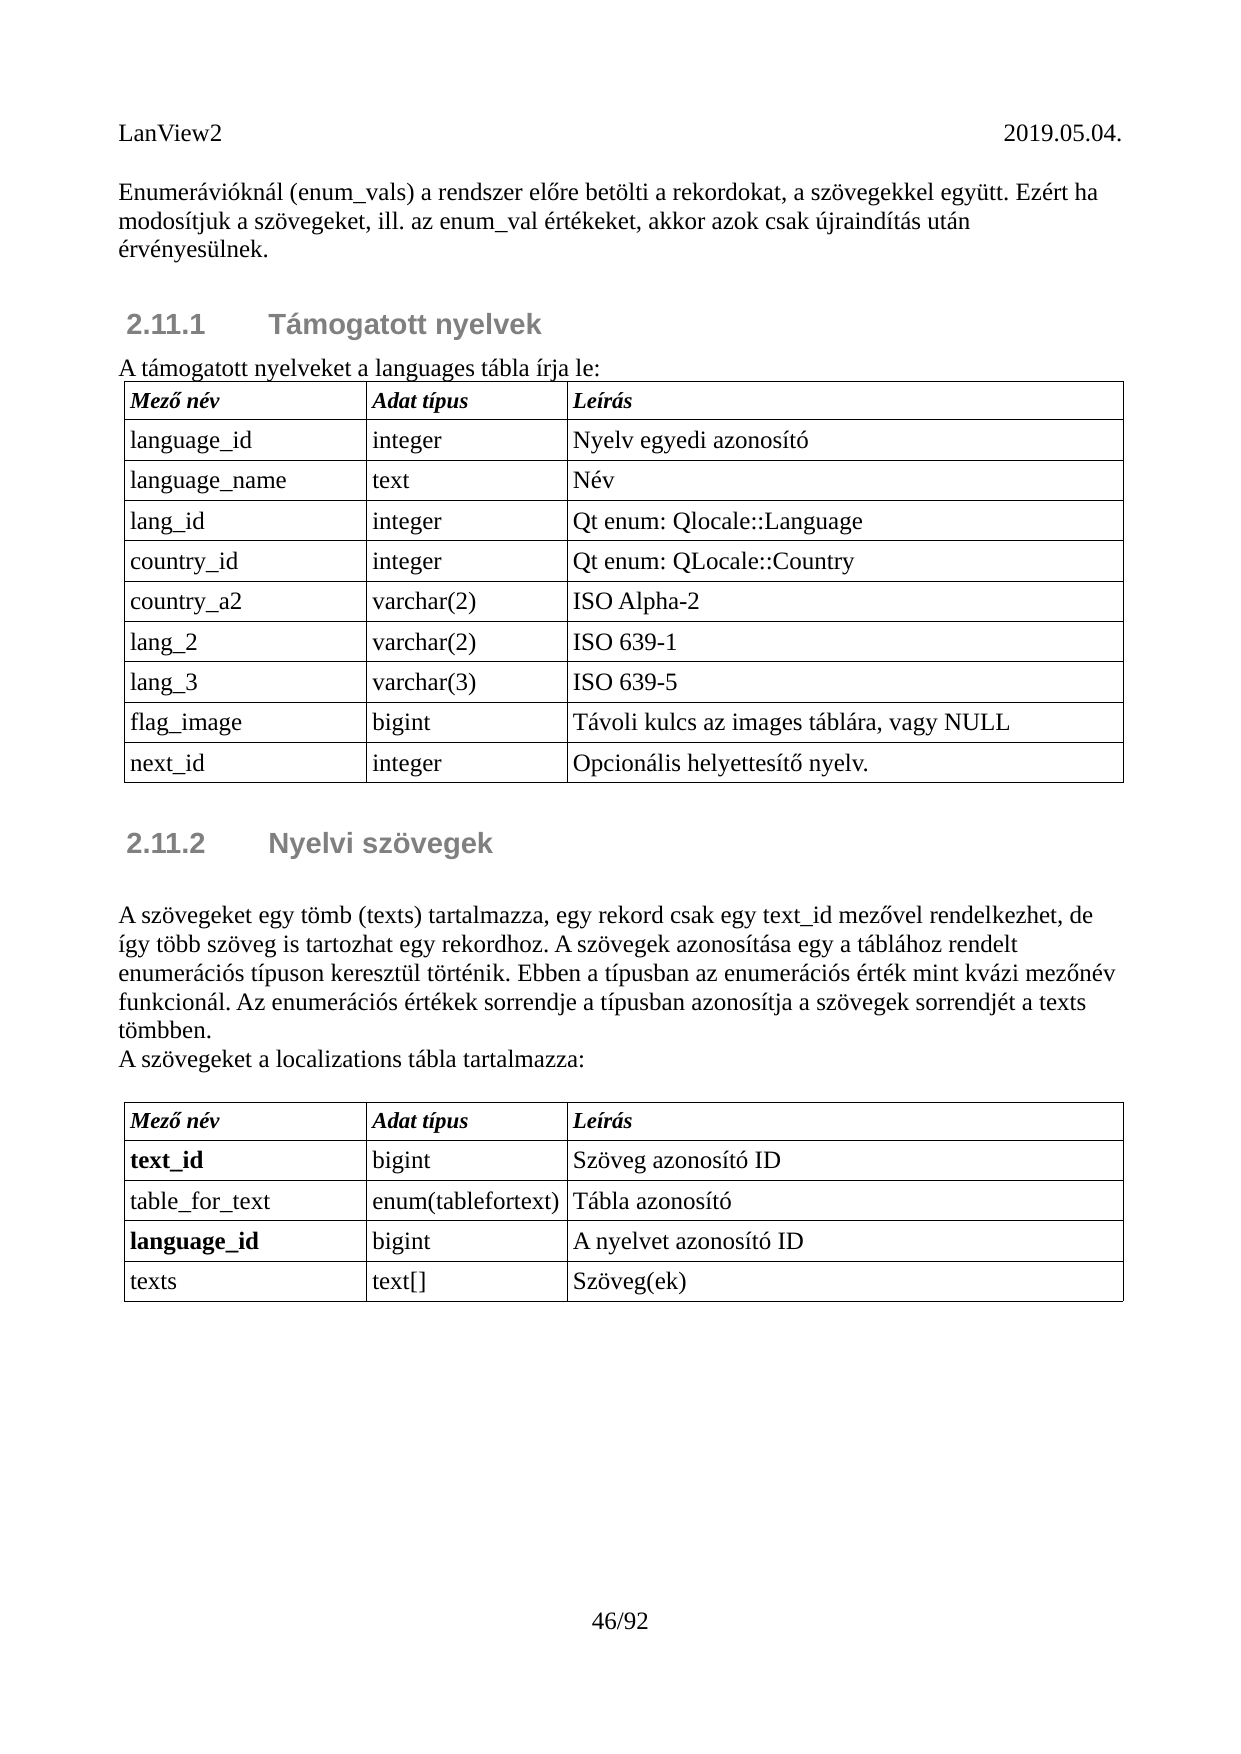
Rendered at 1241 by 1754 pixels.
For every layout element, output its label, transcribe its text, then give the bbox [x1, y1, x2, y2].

table_cell flag_image [125, 703, 366, 742]
table_cell table_for_text [125, 1181, 366, 1220]
table_cell text[] [367, 1262, 567, 1301]
table_cell varchar(2) [367, 622, 567, 661]
table_cell language_id [125, 1221, 366, 1261]
table_cell country_a2 [125, 582, 366, 621]
text Enumerávióknál (enum_vals) a rendszer előre betölti a rekordokat, a szövegekkel együtt. Ezért ha modosítjuk a szövegeket, ill. az enum_val értékeket, akkor azok csak újraindítás után érvényesülnek. [118, 177, 1122, 263]
table_header Leírás [568, 382, 1123, 419]
table_cell lang_3 [125, 662, 366, 702]
table_header Adat típus [367, 1103, 567, 1139]
table_header Leírás [568, 1103, 1123, 1139]
text A szövegeket egy tömb (texts) tartalmazza, egy rekord csak egy text_id mezővel rendelkezhet, de így több szöveg is tartozhat egy rekordhoz. A szövegek azonosítása egy a táblához rendelt enumerációs típuson keresztül történik. Ebben a típusban az enumerációs érték mint kvázi mezőnév funkcionál. Az enumerációs értékek sorrendje a típusban azonosítja a szövegek sorrendjét a texts tömbben. [118, 900, 1122, 1044]
table_header Adat típus [367, 382, 567, 419]
text A támogatott nyelveket a languages tábla írja le: [118, 353, 1122, 381]
table_cell Tábla azonosító [568, 1181, 1123, 1220]
table_header Mező név [125, 382, 366, 419]
table_cell ISO Alpha-2 [568, 582, 1123, 621]
table_cell integer [367, 743, 567, 782]
table_cell integer [367, 501, 567, 540]
table_cell Qt enum: Qlocale::Language [568, 501, 1123, 540]
table_cell Qt enum: QLocale::Country [568, 541, 1123, 581]
table_cell lang_id [125, 501, 366, 540]
subtitle Támogatott nyelvek [118, 307, 1122, 340]
table_cell Név [568, 461, 1123, 500]
table_cell bigint [367, 1141, 567, 1180]
table_cell ISO 639-5 [568, 662, 1123, 702]
table_cell enum(tablefortext) [367, 1181, 567, 1220]
table_header Mező név [125, 1103, 366, 1139]
table_cell Szöveg azonosító ID [568, 1141, 1123, 1180]
table_cell A nyelvet azonosító ID [568, 1221, 1123, 1261]
table_cell ISO 639-1 [568, 622, 1123, 661]
table_cell language_id [125, 420, 366, 460]
table_cell varchar(3) [367, 662, 567, 702]
table_cell integer [367, 420, 567, 460]
table_cell next_id [125, 743, 366, 782]
table_cell text [367, 461, 567, 500]
table_cell varchar(2) [367, 582, 567, 621]
table_cell lang_2 [125, 622, 366, 661]
table_cell Nyelv egyedi azonosító [568, 420, 1123, 460]
table_cell texts [125, 1262, 366, 1301]
table_cell bigint [367, 1221, 567, 1261]
table_cell Távoli kulcs az images táblára, vagy NULL [568, 703, 1123, 742]
table_cell Opcionális helyettesítő nyelv. [568, 743, 1123, 782]
table_cell bigint [367, 703, 567, 742]
table_cell language_name [125, 461, 366, 500]
table_cell country_id [125, 541, 366, 581]
subtitle Nyelvi szövegek [118, 826, 1122, 859]
table_cell integer [367, 541, 567, 581]
text A szövegeket a localizations tábla tartalmazza: [118, 1044, 1122, 1073]
table_cell text_id [125, 1141, 366, 1180]
table_cell Szöveg(ek) [568, 1262, 1123, 1301]
